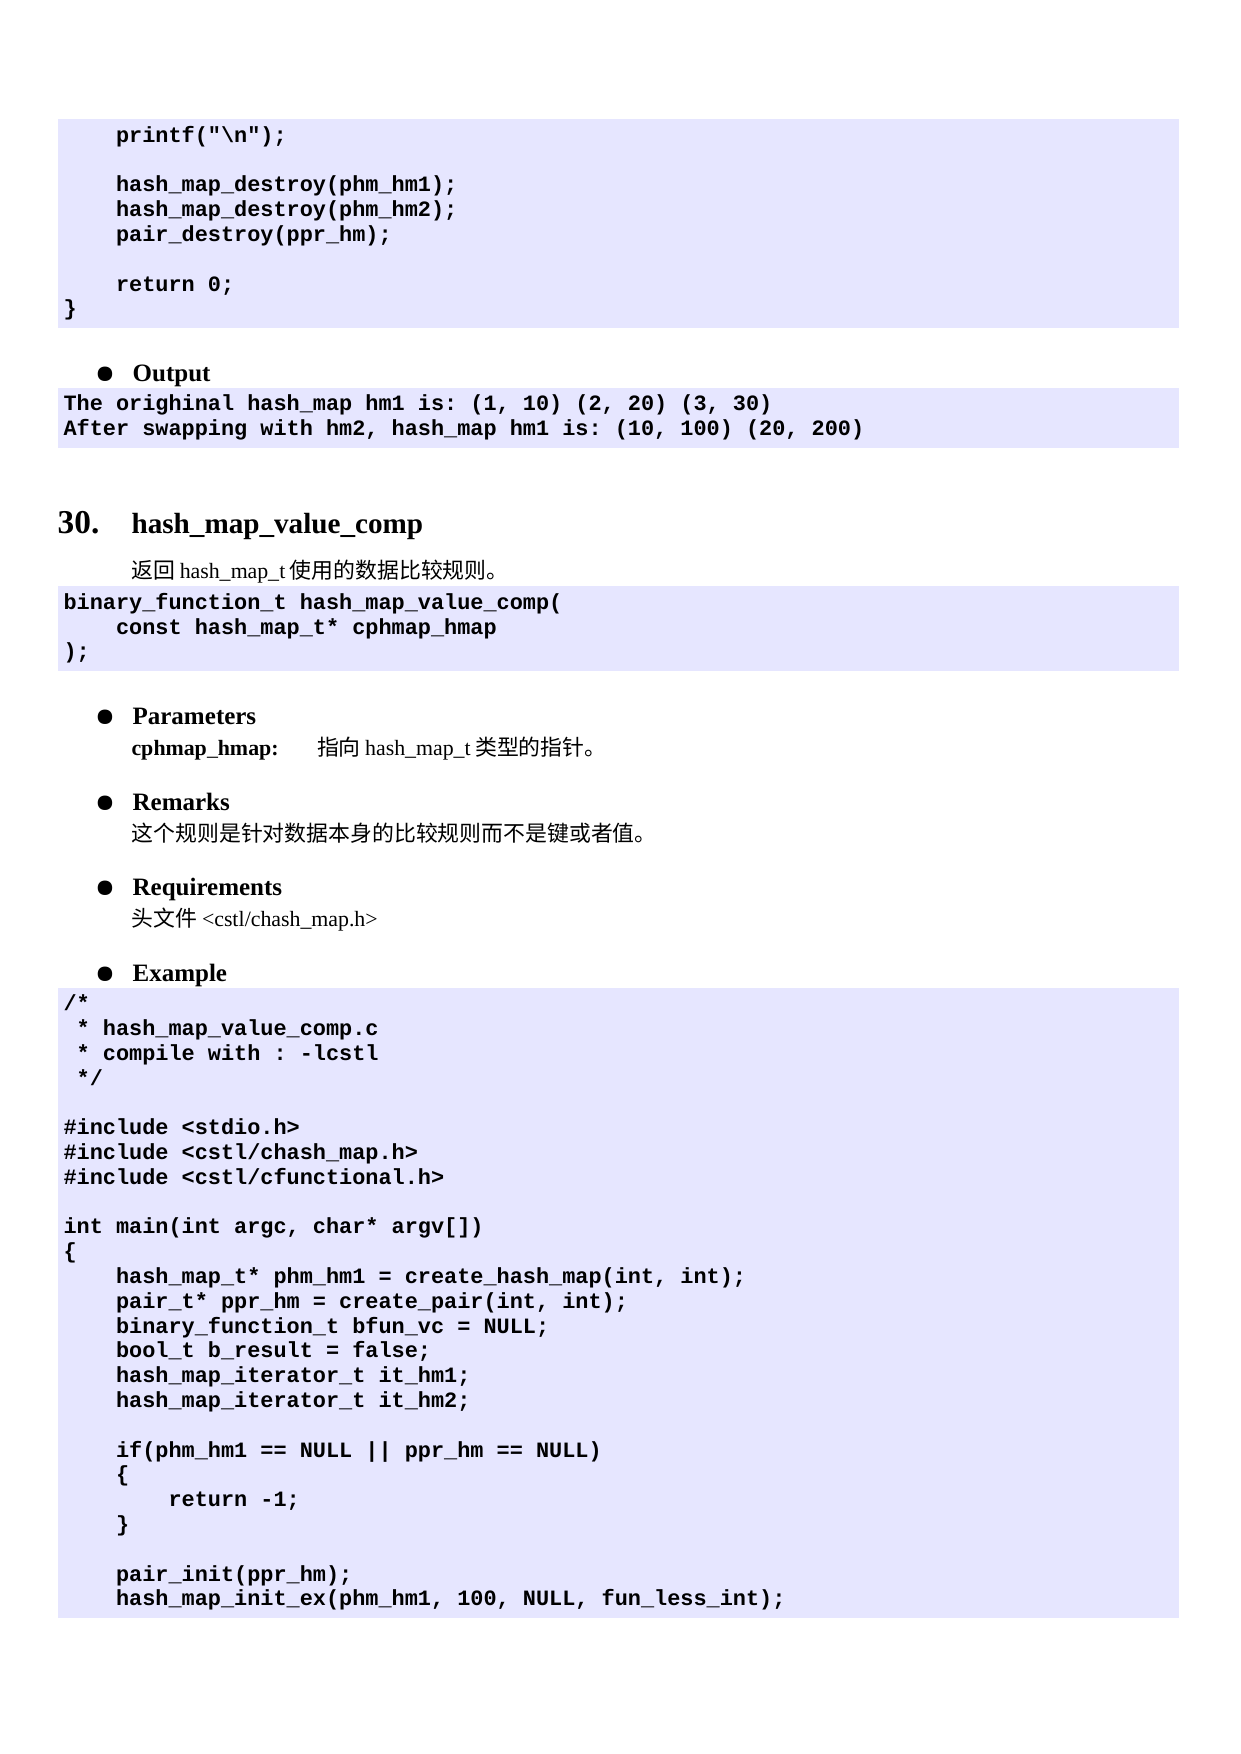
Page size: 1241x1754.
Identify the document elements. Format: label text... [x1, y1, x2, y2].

text cphmap_hmap: 指向hash_map_t类型的指针。 [57, 730, 1179, 762]
subtitle hash_map_value_comp [57, 503, 1179, 541]
list Parameters [95, 701, 1179, 730]
text 这个规则是针对数据本身的比较规则而不是键或者值。 [57, 816, 1179, 847]
table_header /* * hash_map_value_comp.c * compile with : -lcstl */ #include <stdio.h> #include <cstl/chash_map.h> #include <cstl/cfunctional.h> int main(int argc, char* argv[]) { hash_map_t* phm_hm1 = create_hash_map(int, int); pair_t* ppr_hm = create_pair(int, int); binary_function_t bfun_vc = NULL; bool_t b_result = false; hash_map_iterator_t it_hm1; hash_map_iterator_t it_hm2; if(phm_hm1 == NULL || ppr_hm == NULL) { return -1; } pair_init(ppr_hm); hash_map_init_ex(phm_hm1, 100, NULL, fun_less_int); [58, 988, 1179, 1618]
text 返回hash_map_t使用的数据比较规则。 [57, 553, 1179, 585]
list Requirements [95, 872, 1179, 901]
table_header The orighinal hash_map hm1 is: (1, 10) (2, 20) (3, 30) After swapping with hm2, hash_map hm1 is: (10, 100) (20, 200) [58, 388, 1179, 448]
text 头文件 <cstl/chash_map.h> [57, 901, 1179, 933]
table_header binary_function_t hash_map_value_comp( const hash_map_t* cphmap_hmap ); [58, 586, 1179, 671]
list Example [95, 958, 1179, 987]
list Output [95, 358, 1179, 387]
table_header printf("\n"); hash_map_destroy(phm_hm1); hash_map_destroy(phm_hm2); pair_destroy(ppr_hm); return 0; } [58, 119, 1179, 328]
list Remarks [95, 787, 1179, 816]
